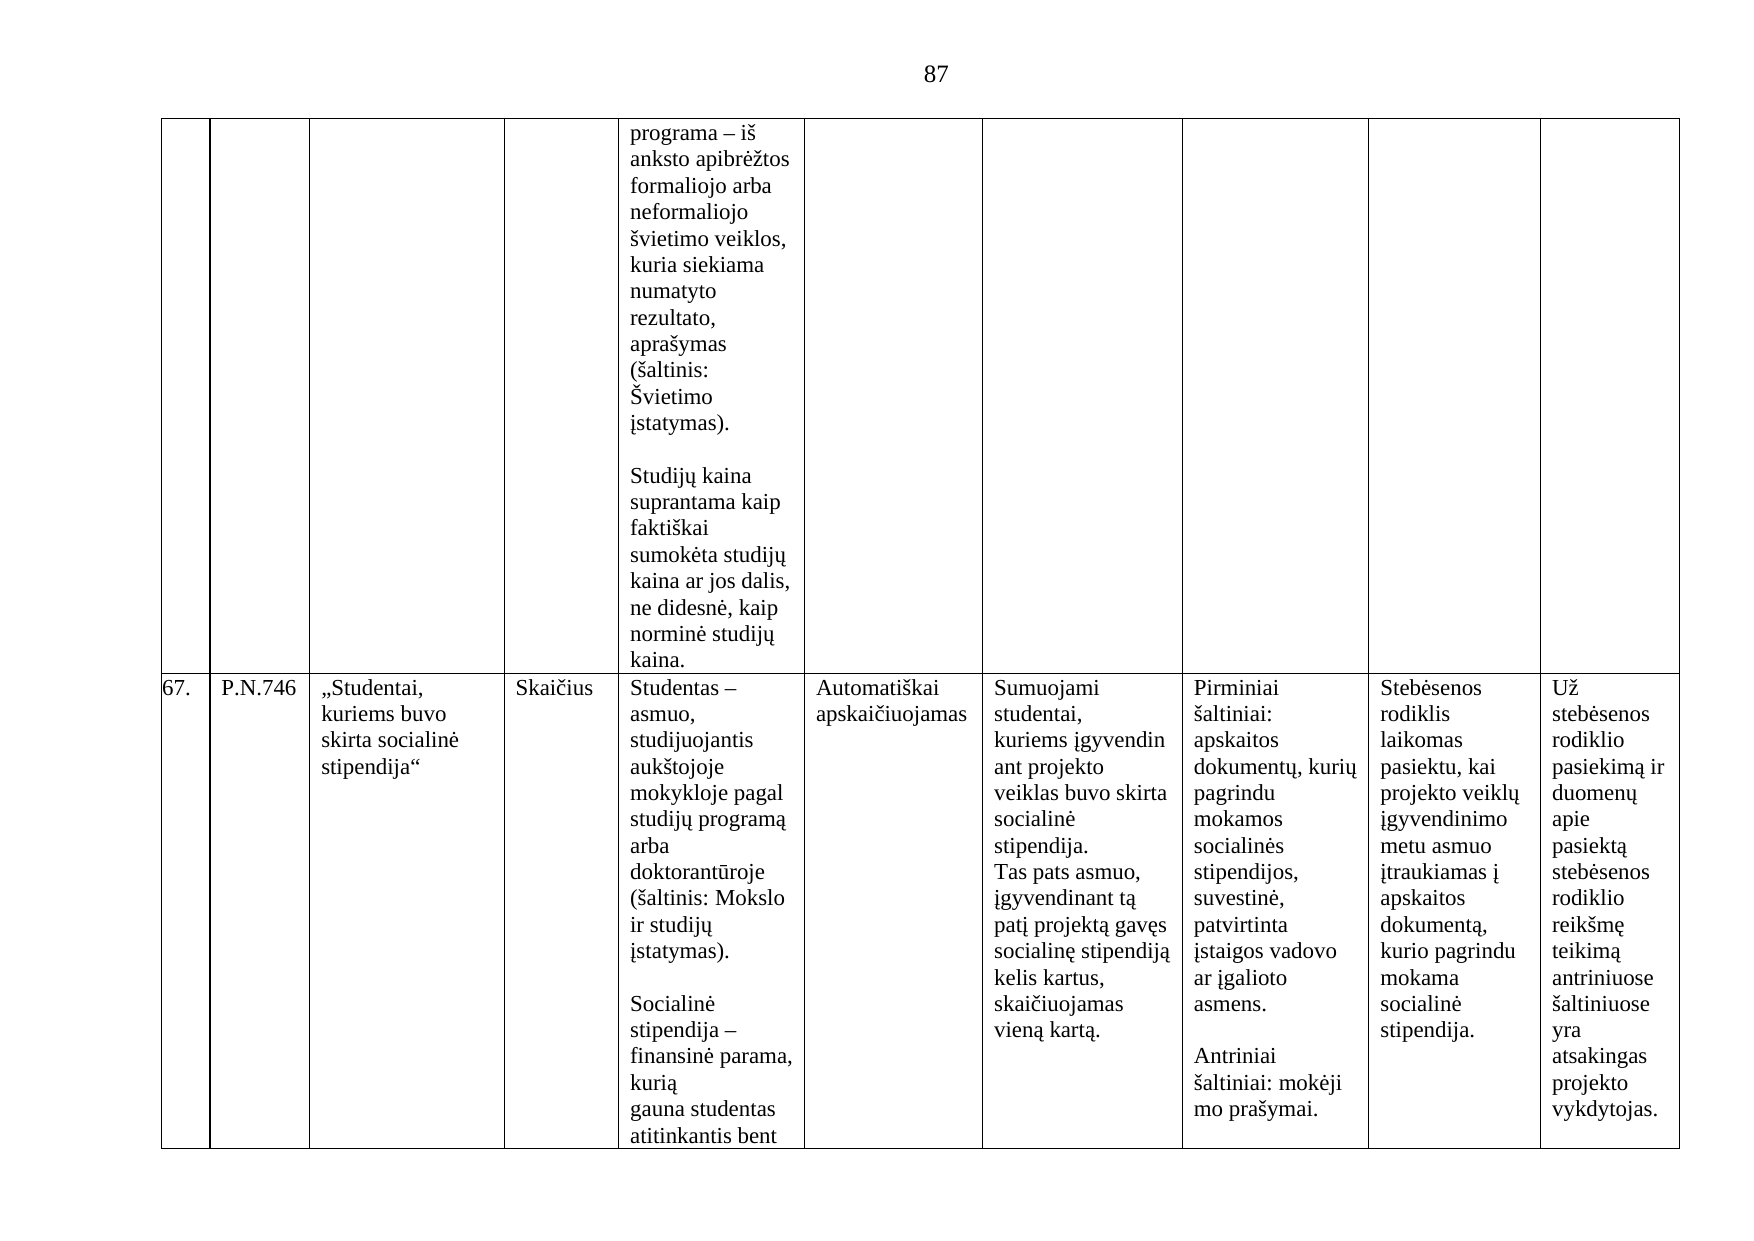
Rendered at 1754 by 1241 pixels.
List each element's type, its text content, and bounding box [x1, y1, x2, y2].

table_cell [211, 119, 309, 673]
table_cell [805, 119, 982, 673]
table_cell [162, 119, 209, 673]
table_cell Už stebėsenos rodiklio pasiekimą ir duomenų apie pasiektą stebėsenos rodiklio reikšmę teikimą antriniuose šaltiniuose yra atsakingas projekto vykdytojas. [1541, 674, 1679, 1148]
table_cell Sumuojami studentai, kuriems įgyvendinant projekto veiklas buvo skirta socialinė stipendija. Tas pats asmuo, įgyvendinant tą patį projektą gavęs socialinę stipendiją kelis kartus, skaičiuojamas vieną kartą. [983, 674, 1182, 1148]
table_cell [310, 119, 504, 673]
table_cell Studentas – asmuo, studijuojantis aukštojoje mokykloje pagal studijų programą arba doktorantūroje (šaltinis: Mokslo ir studijų įstatymas). Socialinė stipendija – finansinė parama, kurią gauna studentas atitinkantis bent [619, 674, 804, 1148]
table_cell [1183, 119, 1368, 673]
table_cell [1541, 119, 1679, 673]
table_cell [983, 119, 1182, 673]
table_cell Skaičius [505, 674, 618, 1148]
table_cell P.N.746 [211, 674, 309, 1148]
table_cell Pirminiai šaltiniai: apskaitos dokumentų, kurių pagrindu mokamos socialinės stipendijos, suvestinė, patvirtinta įstaigos vadovo ar įgalioto asmens. Antriniai šaltiniai: mokėjimo prašymai. [1183, 674, 1368, 1148]
table_cell [505, 119, 618, 673]
table_cell programa – iš anksto apibrėžtos formaliojo arba neformaliojo švietimo veiklos, kuria siekiama numatyto rezultato, aprašymas (šaltinis: Švietimo įstatymas). Studijų kaina suprantama kaip faktiškai sumokėta studijų kaina ar jos dalis, ne didesnė, kaip norminė studijų kaina. [619, 119, 804, 673]
table_cell 67. [162, 674, 209, 1148]
table_cell Stebėsenos rodiklis laikomas pasiektu, kai projekto veiklų įgyvendinimo metu asmuo įtraukiamas į apskaitos dokumentą, kurio pagrindu mokama socialinė stipendija. [1369, 674, 1540, 1148]
table_cell „Studentai, kuriems buvo skirta socialinė stipendija“ [310, 674, 504, 1148]
table_cell [1369, 119, 1540, 673]
table_cell Automatiškai apskaičiuojamas [805, 674, 982, 1148]
